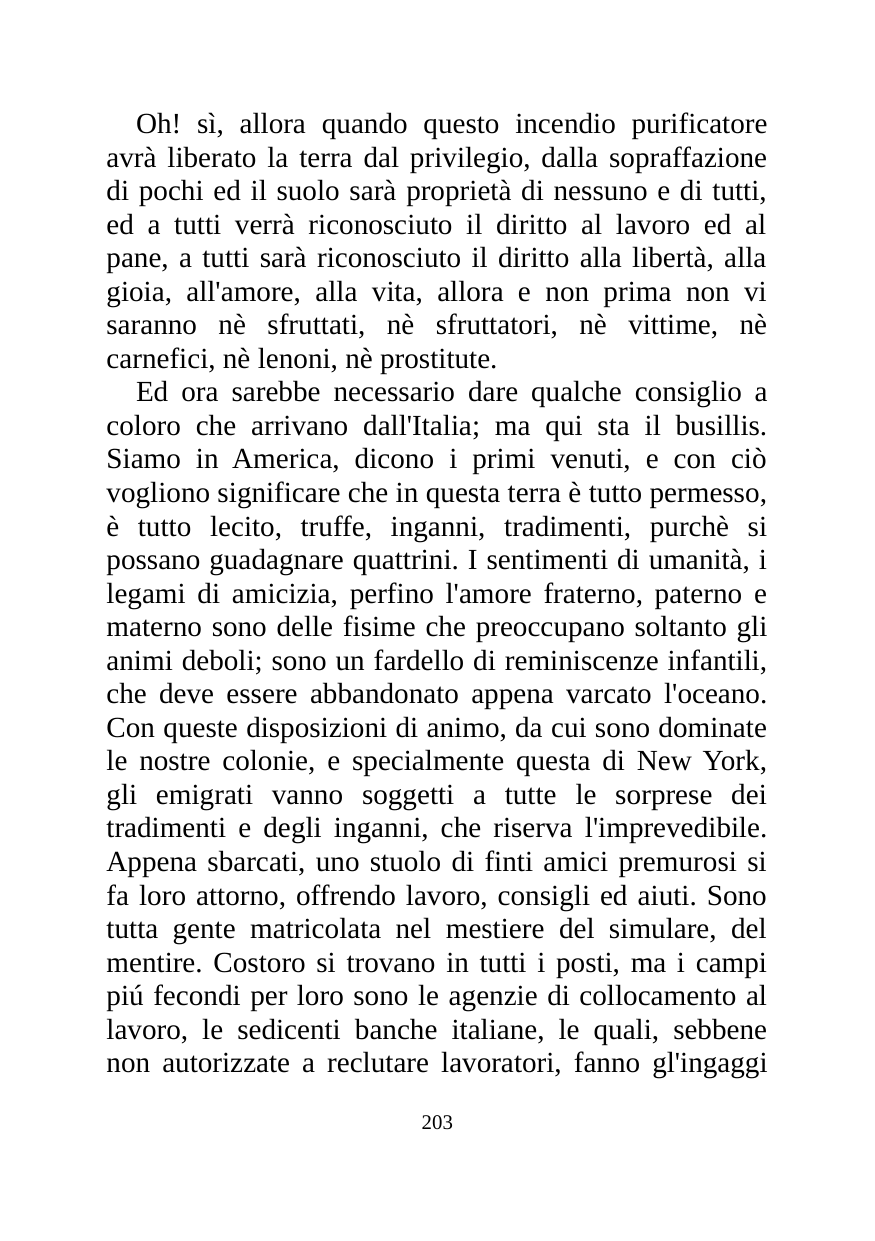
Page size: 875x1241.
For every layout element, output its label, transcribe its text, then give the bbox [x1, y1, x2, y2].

text Oh! sì, allora quando questo incendio purificatore avrà liberato la terra dal privilegio, dalla sopraffazione di pochi ed il suolo sarà proprietà di nessuno e di tutti, ed a tutti verrà riconosciuto il diritto al lavoro ed al pane, a tutti sarà riconosciuto il diritto alla libertà, alla gioia, all'amore, alla vita, allora e non prima non vi saranno nè sfruttati, nè sfruttatori, nè vittime, nè carnefici, nè lenoni, nè prostitute. [106, 106, 768, 374]
text Ed ora sarebbe necessario dare qualche consiglio a coloro che arrivano dall'Italia; ma qui sta il busillis. Siamo in America, dicono i primi venuti, e con ciò vogliono significare che in questa terra è tutto permesso, è tutto lecito, truffe, inganni, tradimenti, purchè si possano guadagnare quattrini. I sentimenti di umanità, i legami di amicizia, perfino l'amore fraterno, paterno e materno sono delle fisime che preoccupano soltanto gli animi deboli; sono un fardello di reminiscenze infantili, che deve essere abbandonato appena varcato l'oceano. Con queste disposizioni di animo, da cui sono dominate le nostre colonie, e specialmente questa di New York, gli emigrati vanno soggetti a tutte le sorprese dei tradimenti e degli inganni, che riserva l'imprevedibile. Appena sbarcati, uno stuolo di finti amici premurosi si fa loro attorno, offrendo lavoro, consigli ed aiuti. Sono tutta gente matricolata nel mestiere del simulare, del mentire. Costoro si trovano in tutti i posti, ma i campi piú fecondi per loro sono le agenzie di collocamento al lavoro, le sedicenti banche italiane, le quali, sebbene non autorizzate a reclutare lavoratori, fanno gl'ingaggi [106, 374, 768, 1079]
